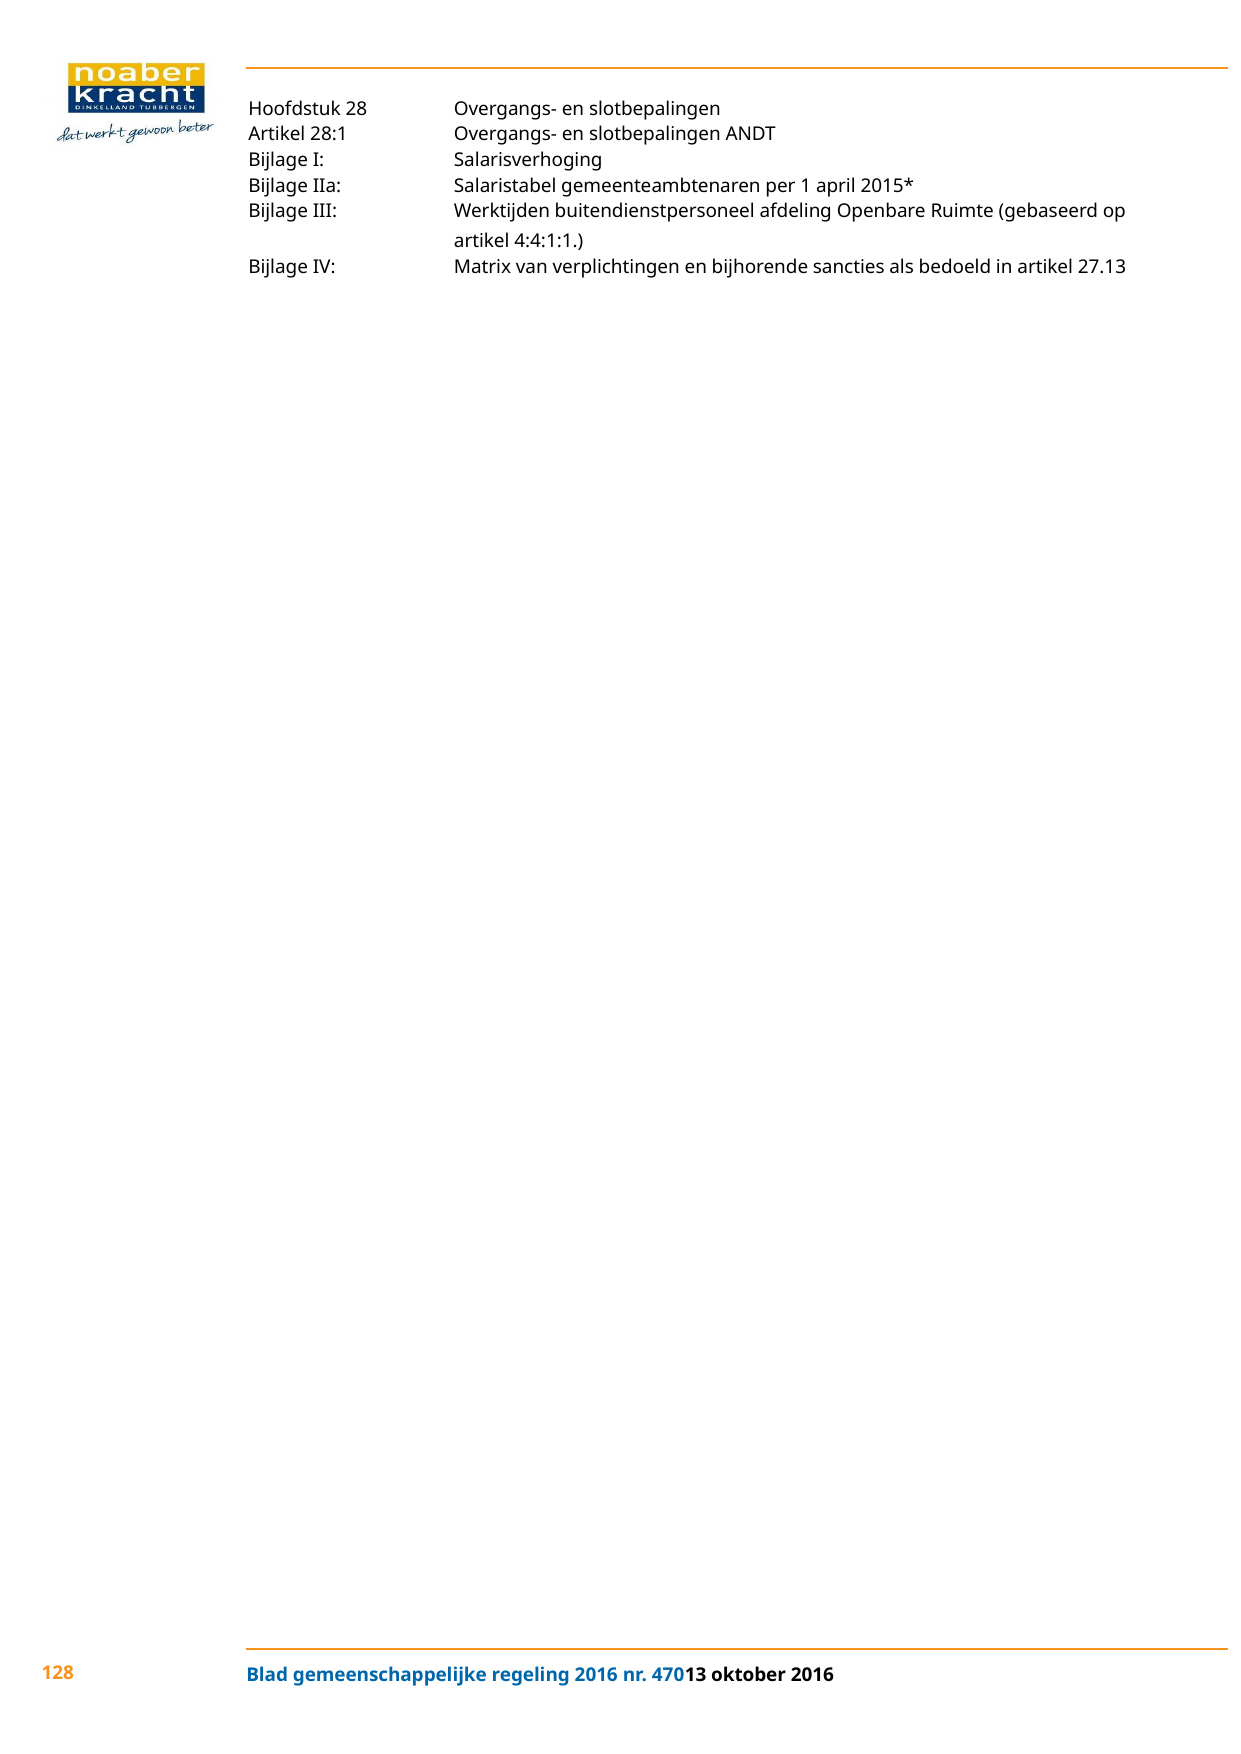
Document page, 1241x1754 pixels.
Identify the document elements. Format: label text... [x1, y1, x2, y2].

table_cell Hoofdstuk 28 [248, 95, 454, 121]
picture [41, 47, 231, 172]
table_cell Salaristabel gemeenteambtenaren per 1 april 2015* [454, 172, 1152, 198]
table_cell Overgangs- en slotbepalingen ANDT [454, 121, 1152, 146]
table_cell Werktijden buitendienstpersoneel afdeling Openbare Ruimte (gebaseerd op artikel 4:4:1:1.) [454, 198, 1152, 253]
table_cell Bijlage IIa: [248, 172, 454, 198]
table_cell Bijlage III: [248, 198, 454, 253]
table_cell Salarisverhoging [454, 146, 1152, 172]
table_cell Artikel 28:1 [248, 121, 454, 146]
table_cell Matrix van verplichtingen en bijhorende sancties als bedoeld in artikel 27.13 [454, 253, 1152, 279]
table_cell Bijlage IV: [248, 253, 454, 279]
table_cell Overgangs- en slotbepalingen [454, 95, 1152, 121]
table_cell Bijlage I: [248, 146, 454, 172]
